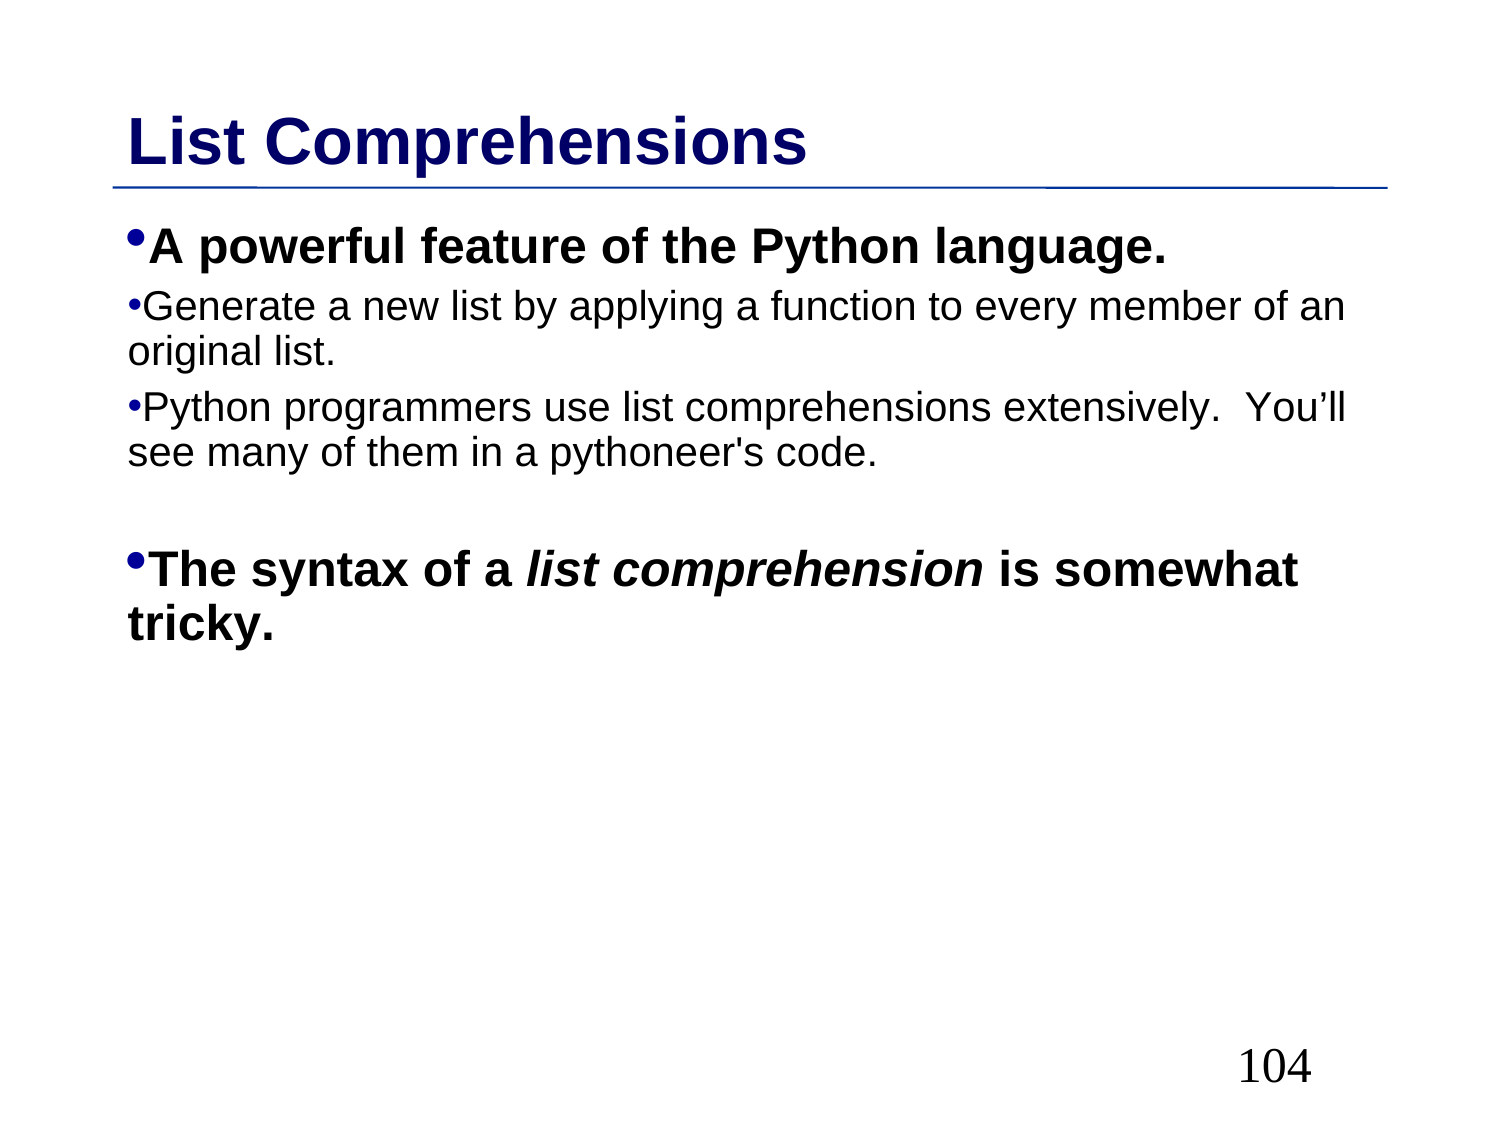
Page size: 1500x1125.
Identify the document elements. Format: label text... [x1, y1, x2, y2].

title List Comprehensions [112, 89, 1388, 185]
list A powerful feature of the Python language. Generate a new list by applying a function to every member of an original list. Python programmers use list comprehensions extensively. You’ll see many of them in a pythoneer's code. The syntax of a list comprehension is somewhat tricky. [112, 212, 1388, 665]
text_box [1074, 994, 1387, 1125]
